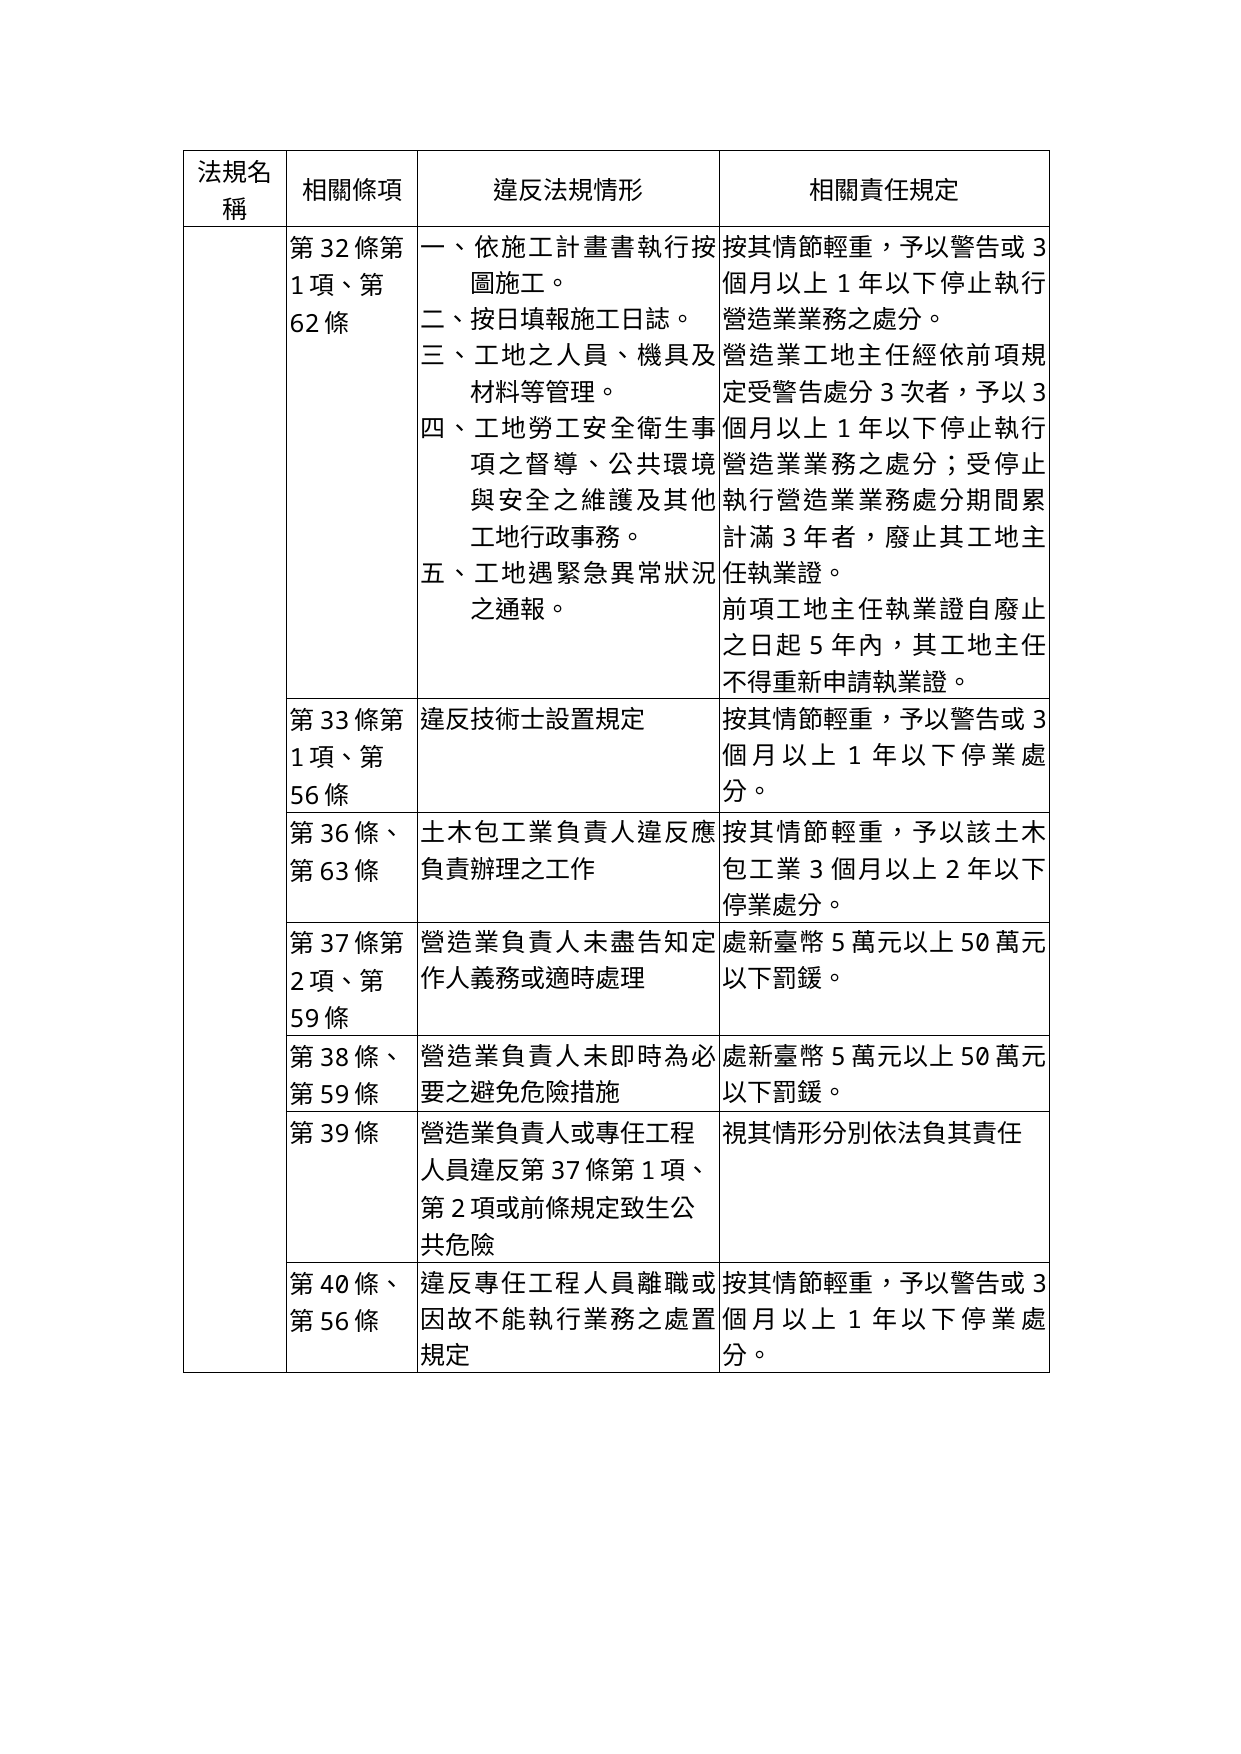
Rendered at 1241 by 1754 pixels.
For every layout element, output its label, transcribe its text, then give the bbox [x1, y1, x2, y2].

table_cell 第36條、 第63條 [287, 813, 417, 922]
table_cell 一、依施工計畫書執行按圖施工。 二、按日填報施工日誌。 三、工地之人員、機具及材料等管理。 四、工地勞工安全衛生事項之督導、公共環境與安全之維護及其他工地行政事務。 五、工地遇緊急異常狀況之通報。 [418, 227, 719, 698]
table_cell 營造業負責人或專任工程人員違反第37條第1項、第2項或前條規定致生公共危險 [418, 1112, 719, 1262]
table_cell 處新臺幣5萬元以上50萬元以下罰鍰。 [720, 923, 1049, 1035]
table_cell 違反專任工程人員離職或因故不能執行業務之處置規定 [418, 1263, 719, 1372]
table_cell 第38條、 第59條 [287, 1036, 417, 1111]
table_cell 土木包工業負責人違反應負責辦理之工作 [418, 813, 719, 922]
table_cell 按其情節輕重，予以該土木包工業3個月以上2年以下停業處分。 [720, 813, 1049, 922]
table_cell 第39條 [287, 1112, 417, 1262]
table_header 相關責任規定 [720, 151, 1049, 226]
table_cell 第32條第1項、第62條 [287, 227, 417, 698]
table_header 違反法規情形 [418, 151, 719, 226]
table_cell 違反技術士設置規定 [418, 699, 719, 812]
table_cell 按其情節輕重，予以警告或3個月以上1年以下停業處分。 [720, 699, 1049, 812]
table_cell 處新臺幣5萬元以上50萬元以下罰鍰。 [720, 1036, 1049, 1111]
table_header 法規名稱 [184, 151, 286, 226]
table_cell 第33條第1項、第56條 [287, 699, 417, 812]
table_cell 按其情節輕重，予以警告或3個月以上1年以下停止執行營造業業務之處分。 營造業工地主任經依前項規定受警告處分3次者，予以3個月以上1年以下停止執行營造業業務之處分；受停止執行營造業業務處分期間累計滿3年者，廢止其工地主任執業證。 前項工地主任執業證自廢止之日起5年內，其工地主任不得重新申請執業證。 [720, 227, 1049, 698]
table_cell 營造業負責人未盡告知定作人義務或適時處理 [418, 923, 719, 1035]
table_cell 營造業負責人未即時為必要之避免危險措施 [418, 1036, 719, 1111]
table_cell 按其情節輕重，予以警告或3個月以上1年以下停業處分。 [720, 1263, 1049, 1372]
table_cell 第40條、 第56條 [287, 1263, 417, 1372]
table_cell 第37條第2項、第59條 [287, 923, 417, 1035]
table_cell [184, 227, 286, 1372]
table_cell 視其情形分別依法負其責任 [720, 1112, 1049, 1262]
table_header 相關條項 [287, 151, 417, 226]
